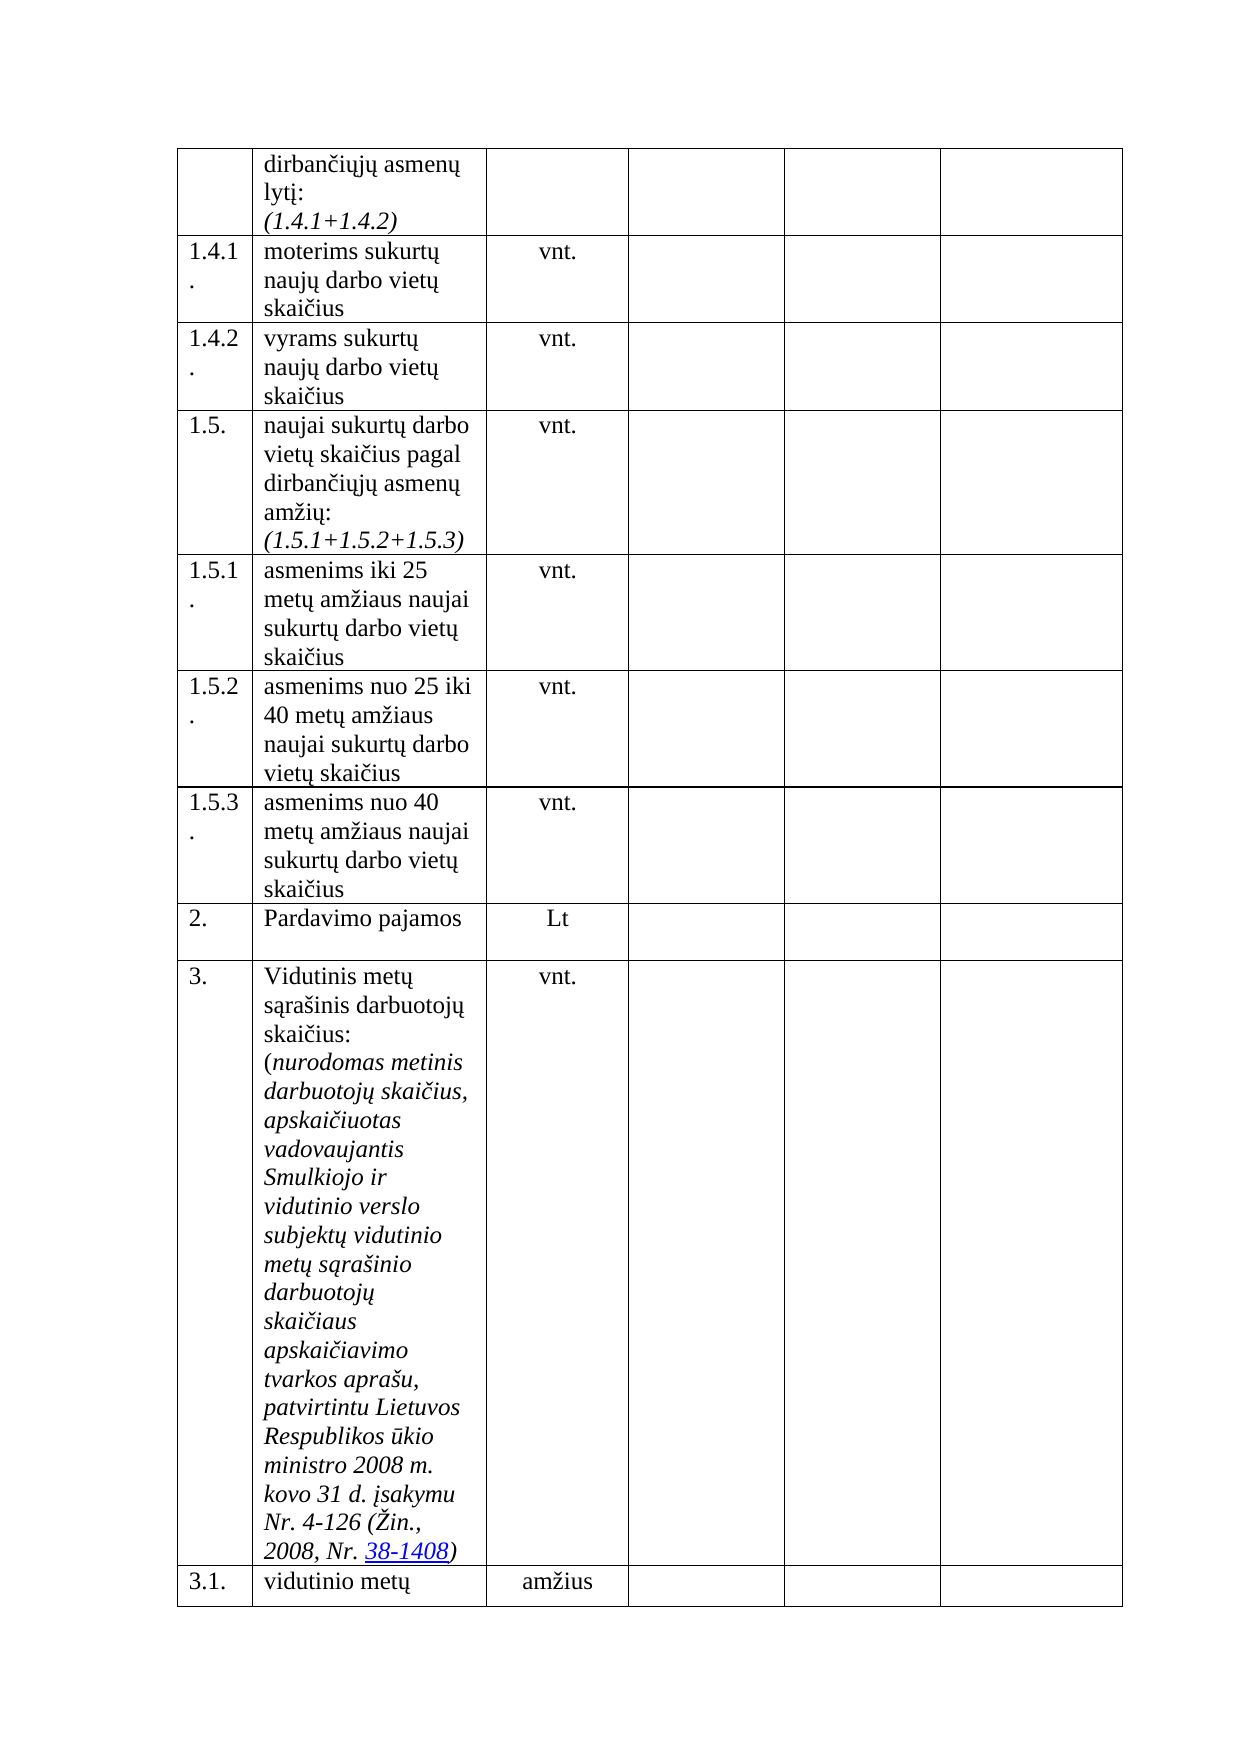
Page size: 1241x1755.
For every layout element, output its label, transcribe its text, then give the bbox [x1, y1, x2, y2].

table_cell vidutinio metų [253, 1566, 486, 1606]
table_cell [629, 323, 784, 409]
table_cell [941, 555, 1122, 670]
table_cell vyrams sukurtų naujų darbo vietų skaičius [253, 323, 486, 409]
table_cell vnt. [487, 555, 628, 670]
table_cell [941, 961, 1122, 1565]
table_cell [941, 671, 1122, 786]
table_cell 1.4.2. [178, 323, 252, 409]
table_cell [941, 411, 1122, 554]
table_cell [785, 323, 940, 409]
table_cell 3.1. [178, 1566, 252, 1606]
table_cell [487, 149, 628, 235]
table_cell [785, 411, 940, 554]
table_cell 1.4.1. [178, 236, 252, 322]
table_cell vnt. [487, 236, 628, 322]
table_cell naujai sukurtų darbo vietų skaičius pagal dirbančiųjų asmenų amžių: (1.5.1+1.5.2+1.5.3) [253, 411, 486, 554]
table_cell vnt. [487, 671, 628, 786]
table_cell vnt. [487, 961, 628, 1565]
table_cell amžius [487, 1566, 628, 1606]
table_cell [629, 411, 784, 554]
table_cell [629, 555, 784, 670]
table_cell Lt [487, 904, 628, 960]
table_cell [785, 236, 940, 322]
table_cell [629, 236, 784, 322]
table_cell vnt. [487, 323, 628, 409]
table_cell [785, 671, 940, 786]
table_cell 1.5.1. [178, 555, 252, 670]
table_cell 1.5.2. [178, 671, 252, 786]
table_cell asmenims nuo 25 iki 40 metų amžiaus naujai sukurtų darbo vietų skaičius [253, 671, 486, 786]
table_cell [785, 788, 940, 902]
table_cell moterims sukurtų naujų darbo vietų skaičius [253, 236, 486, 322]
table_cell 1.5. [178, 411, 252, 554]
table_cell [629, 788, 784, 902]
table_cell [941, 236, 1122, 322]
table_cell vnt. [487, 788, 628, 902]
table_cell [785, 149, 940, 235]
table_cell [629, 149, 784, 235]
table_cell [178, 149, 252, 235]
table_cell [785, 904, 940, 960]
table_cell [629, 904, 784, 960]
table_cell [941, 788, 1122, 902]
table_cell Pardavimo pajamos [253, 904, 486, 960]
table_cell [629, 961, 784, 1565]
table_cell [941, 323, 1122, 409]
table_cell vnt. [487, 411, 628, 554]
table_cell [785, 961, 940, 1565]
table_cell [941, 1566, 1122, 1606]
table_cell 1.5.3. [178, 788, 252, 902]
table_cell 3. [178, 961, 252, 1565]
table_cell asmenims nuo 40 metų amžiaus naujai sukurtų darbo vietų skaičius [253, 788, 486, 902]
table_cell dirbančiųjų asmenų lytį: (1.4.1+1.4.2) [253, 149, 486, 235]
table_cell asmenims iki 25 metų amžiaus naujai sukurtų darbo vietų skaičius [253, 555, 486, 670]
table_cell [629, 1566, 784, 1606]
table_cell [785, 555, 940, 670]
table_cell 2. [178, 904, 252, 960]
table_cell [941, 904, 1122, 960]
table_cell Vidutinis metų sąrašinis darbuotojų skaičius: (nurodomas metinis darbuotojų skaičius, apskaičiuotas vadovaujantis Smulkiojo ir vidutinio verslo subjektų vidutinio metų sąrašinio darbuotojų skaičiaus apskaičiavimo tvarkos aprašu, patvirtintu Lietuvos Respublikos ūkio ministro 2008 m. kovo 31 d. įsakymu Nr. 4-126 (Žin., 2008, Nr. 38-1408) [253, 961, 486, 1565]
table_cell [629, 671, 784, 786]
table_cell [941, 149, 1122, 235]
table_cell [785, 1566, 940, 1606]
